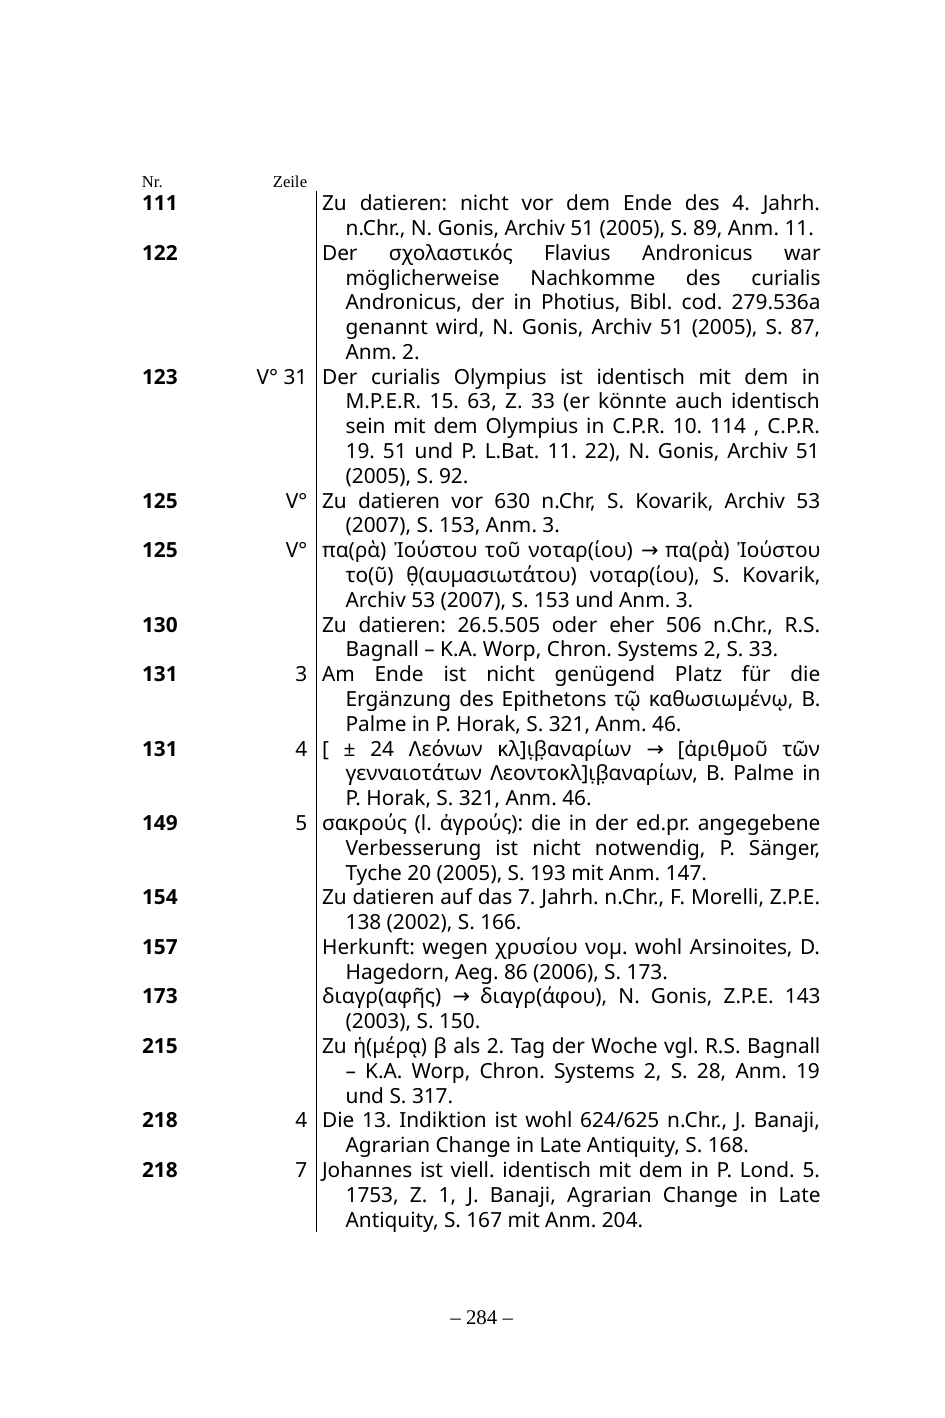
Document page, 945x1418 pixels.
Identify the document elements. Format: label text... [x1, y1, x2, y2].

table_cell 7 [224, 1158, 316, 1232]
table_cell 131 [136, 662, 224, 736]
table_cell 123 [136, 364, 224, 488]
table_cell [224, 191, 316, 240]
table_cell Zu datieren auf das 7. Jahrh. n.Chr., F. Morelli, Z.P.E. 138 (2002), S. 166. [317, 885, 827, 934]
table_cell σακρούς (l. ἀγρούς): die in der ed.pr. angegebene Verbesserung ist nicht notwendig, P. Sänger, Tyche 20 (2005), S. 193 mit Anm. 147. [317, 811, 827, 885]
table_cell V° [224, 538, 316, 612]
table_cell πα(ρὰ) Ἰούστου τοῦ νοταρ(ίου) → πα(ρὰ) Ἰούστου το(ῦ) θ̣(αυμασιωτάτου) νοταρ(ίου), S. Kovarik, Archiv 53 (2007), S. 153 und Anm. 3. [317, 538, 827, 612]
table_cell Zu datieren: 26.5.505 oder eher 506 n.Chr., R.S. Bagnall – K.A. Worp, Chron. Systems 2, S. 33. [317, 612, 827, 662]
table_cell V° [224, 488, 316, 538]
table_cell 4 [224, 1108, 316, 1158]
table_cell 3 [224, 662, 316, 736]
table_cell [ ± 24 Λεόνων κλ]ι̣β̣αναρίων → [ἀριθμοῦ τῶν γενναιοτάτων Λεοντοκλ]ι̣β̣αναρίων, B. Palme in P. Horak, S. 321, Anm. 46. [317, 736, 827, 811]
table_cell Der curialis Olympius ist identisch mit dem in M.P.E.R. 15. 63, Z. 33 (er könnte auch identisch sein mit dem Olympius in C.P.R. 10. 114 , C.P.R. 19. 51 und P. L.Bat. 11. 22), N. Gonis, Archiv 51 (2005), S. 92. [317, 364, 827, 488]
table_cell 215 [136, 1034, 224, 1108]
table_cell 218 [136, 1158, 224, 1232]
table_cell 125 [136, 538, 224, 612]
table_cell Die 13. Indiktion ist wohl 624/625 n.Chr., J. Banaji, Agrarian Change in Late Antiquity, S. 168. [317, 1108, 827, 1158]
table_cell [224, 240, 316, 364]
table_cell 157 [136, 935, 224, 984]
table_cell 218 [136, 1108, 224, 1158]
table_cell Herkunft: wegen χρυσίου νομ. wohl Arsinoites, D. Hagedorn, Aeg. 86 (2006), S. 173. [317, 935, 827, 984]
table_cell διαγρ(αφῆς) → διαγρ(άφου), N. Gonis, Z.P.E. 143 (2003), S. 150. [317, 984, 827, 1034]
table_cell 149 [136, 811, 224, 885]
table_cell 122 [136, 240, 224, 364]
table_cell [224, 984, 316, 1034]
table_cell Am Ende ist nicht genügend Platz für die Ergänzung des Epithetons τῷ καθωσιωμένῳ, B. Palme in P. Horak, S. 321, Anm. 46. [317, 662, 827, 736]
table_cell Zu datieren vor 630 n.Chr, S. Kovarik, Archiv 53 (2007), S. 153, Anm. 3. [317, 488, 827, 538]
table_cell [224, 1034, 316, 1108]
table_cell 154 [136, 885, 224, 934]
table_cell 111 [136, 191, 224, 240]
table_cell Johannes ist viell. identisch mit dem in P. Lond. 5. 1753, Z. 1, J. Banaji, Agrarian Change in Late Antiquity, S. 167 mit Anm. 204. [317, 1158, 827, 1232]
table_cell 130 [136, 612, 224, 662]
table_cell 5 [224, 811, 316, 885]
table_cell Zu datieren: nicht vor dem Ende des 4. Jahrh. n.Chr., N. Gonis, Archiv 51 (2005), S. 89, Anm. 11. [317, 191, 827, 240]
table_cell 173 [136, 984, 224, 1034]
table_cell 125 [136, 488, 224, 538]
table_cell [224, 612, 316, 662]
table_cell [224, 935, 316, 984]
table_cell Der σχολαστικός Flavius Andronicus war möglicherweise Nachkomme des curialis Andronicus, der in Photius, Bibl. cod. 279.536a genannt wird, N. Gonis, Archiv 51 (2005), S. 87, Anm. 2. [317, 240, 827, 364]
table_cell 131 [136, 736, 224, 811]
table_cell V° 31 [224, 364, 316, 488]
table_cell Zu ἡ(μέρᾳ) β als 2. Tag der Woche vgl. R.S. Bagnall – K.A. Worp, Chron. Systems 2, S. 28, Anm. 19 und S. 317. [317, 1034, 827, 1108]
table_cell [224, 885, 316, 934]
table_cell 4 [224, 736, 316, 811]
